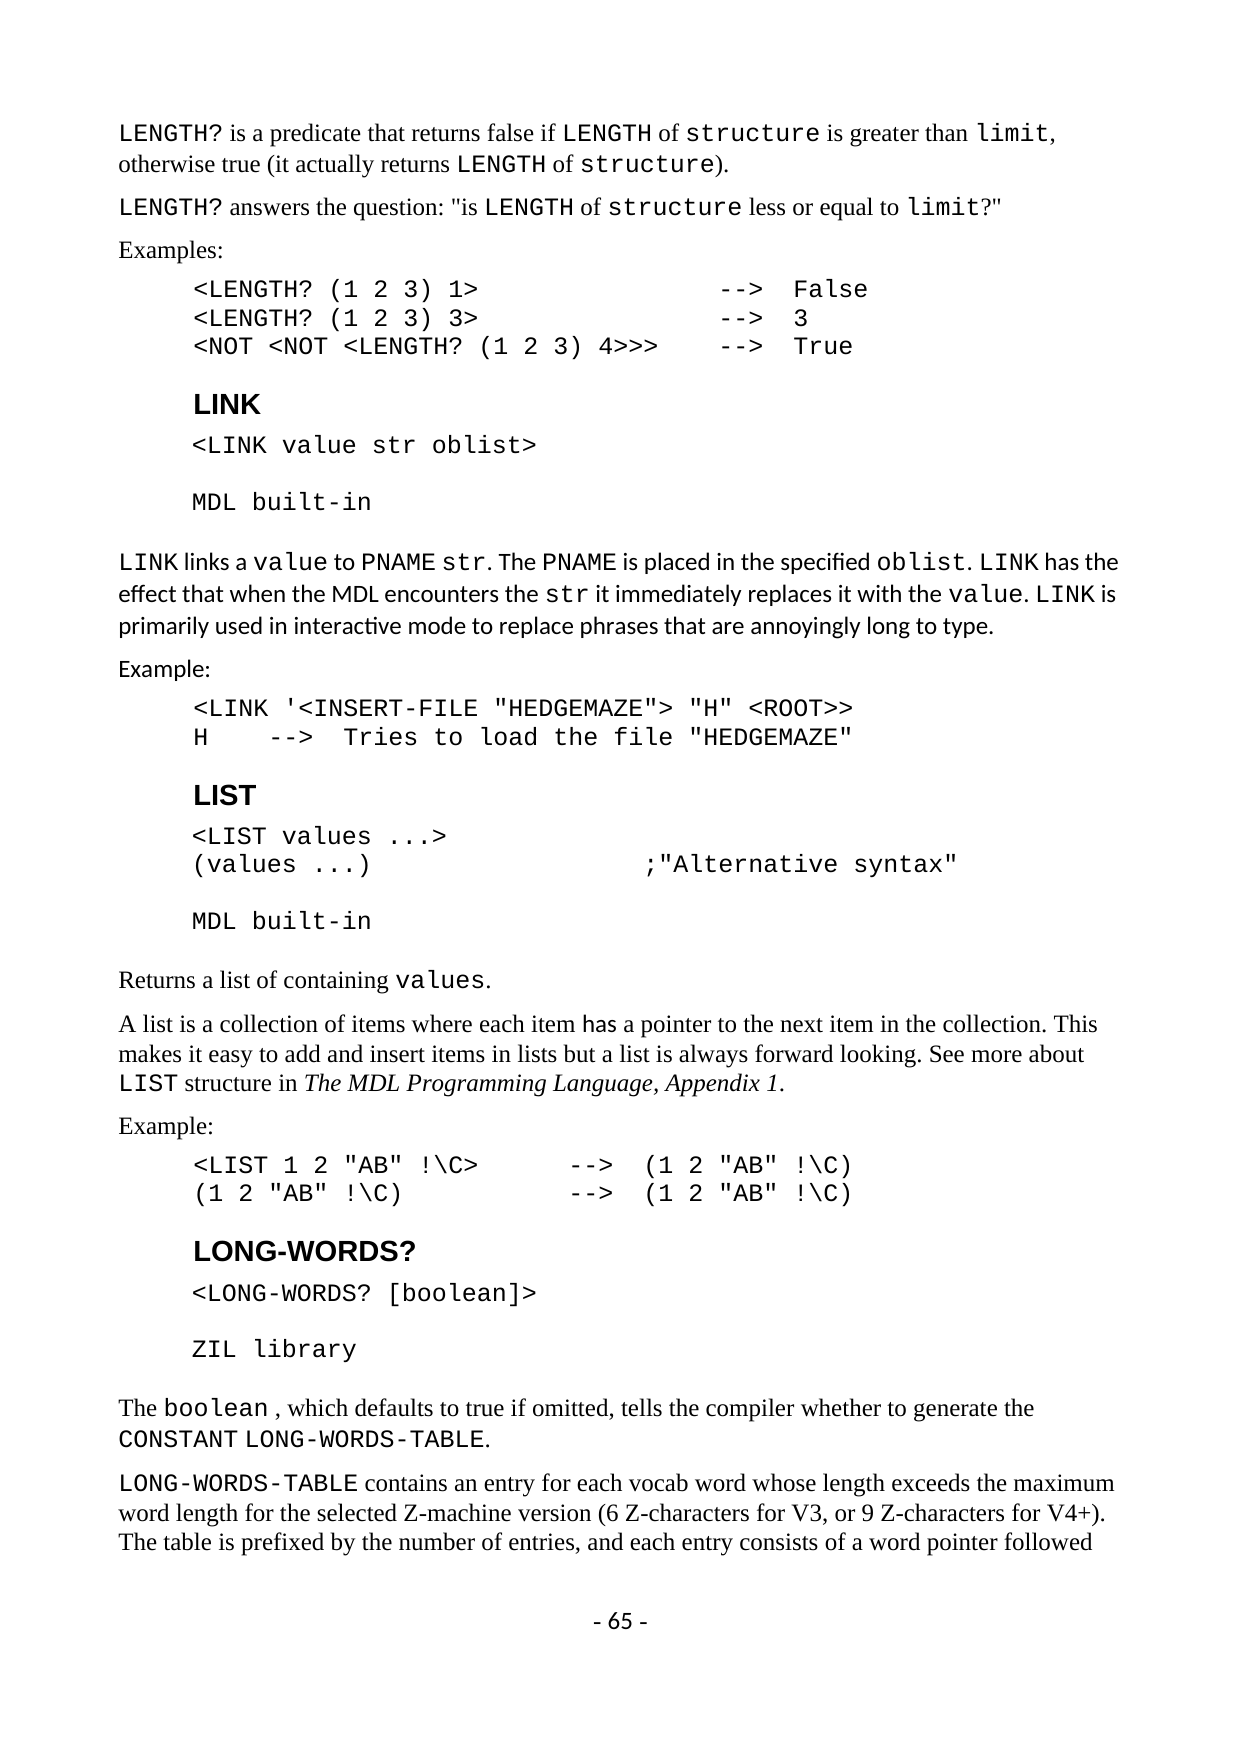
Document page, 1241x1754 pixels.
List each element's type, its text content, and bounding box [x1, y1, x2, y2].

text Examples: [118, 236, 1122, 264]
text LENGTH? answers the question: "is LENGTH of structure less or equal to limit?" [118, 192, 1122, 223]
text <LIST values ...> (values ...) ;"Alternative syntax" [192, 823, 1122, 880]
text <LENGTH? (1 2 3) 1> --> False <LENGTH? (1 2 3) 3> --> 3 <NOT <NOT <LENGTH? (1 2 3) 4>>> --> True [118, 277, 1122, 362]
text LENGTH? is a predicate that returns false if LENGTH of structure is greater than limit, otherwise true (it actually returns LENGTH of structure). [118, 118, 1122, 180]
text <LINK value str oblist> [192, 433, 1122, 461]
text Example: [118, 653, 1122, 683]
text A list is a collection of items where each item has a pointer to the next item in the collection. This makes it easy to add and insert items in lists but a list is always forward looking. See more about LIST structure in The MDL Programming Language, Appendix 1. [118, 1008, 1122, 1099]
text <LIST 1 2 "AB" !\C> --> (1 2 "AB" !\C) (1 2 "AB" !\C) --> (1 2 "AB" !\C) [118, 1152, 1122, 1209]
text MDL built-in [192, 908, 1122, 937]
text The boolean , which defaults to true if omitted, tells the compiler whether to generate the CONSTANT LONG-WORDS-TABLE. [118, 1393, 1122, 1455]
text <LINK '<INSERT-FILE "HEDGEMAZE"> "H" <ROOT>> H --> Tries to load the file "HEDGEMAZE" [118, 696, 1122, 752]
text Example: [118, 1111, 1122, 1140]
text <LONG-WORDS? [boolean]> [192, 1280, 1122, 1308]
text Returns a list of containing values. [118, 965, 1122, 996]
text LINK links a value to PNAME str. The PNAME is placed in the specified oblist. LINK has the effect that when the MDL encounters the str it immediately replaces it with the value. LINK is primarily used in interactive mode to replace phrases that are annoyingly long to type. [118, 546, 1122, 640]
subtitle LONG-WORDS? [118, 1234, 1122, 1268]
text ZIL library [192, 1337, 1122, 1365]
subtitle LIST [118, 777, 1122, 811]
subtitle LINK [118, 387, 1122, 420]
text MDL built-in [192, 489, 1122, 518]
text LONG-WORDS-TABLE contains an entry for each vocab word whose length exceeds the maximum word length for the selected Z-machine version (6 Z-characters for V3, or 9 Z-characters for V4+). The table is prefixed by the number of entries, and each entry consists of a word pointer followed [118, 1468, 1122, 1556]
